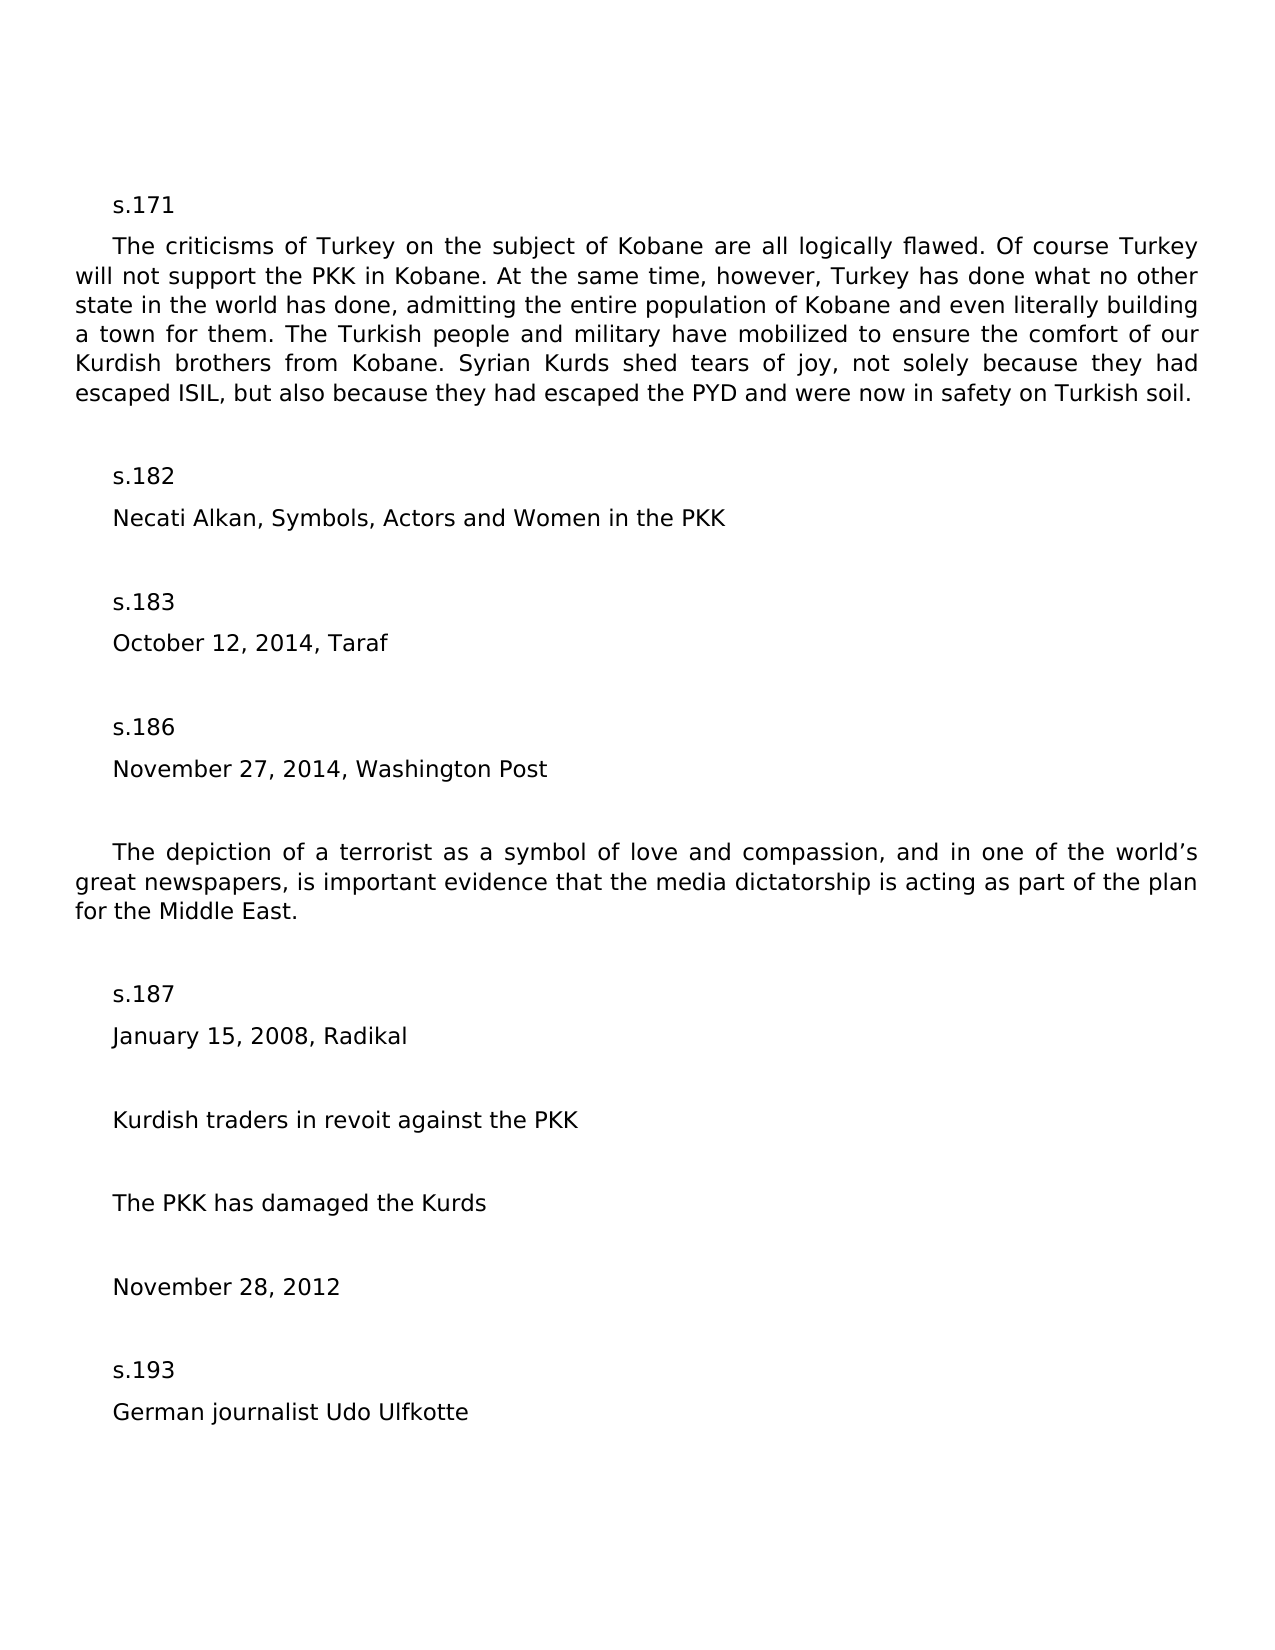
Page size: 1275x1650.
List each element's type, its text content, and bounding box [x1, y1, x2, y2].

text The criticisms of Turkey on the subject of Kobane are all logically flawed. Of course Turkey will not support the PKK in Kobane. At the same time, however, Turkey has done what no other state in the world has done, admitting the entire population of Kobane and even literally building a town for them. The Turkish people and military have mobilized to ensure the comfort of our Kurdish brothers from Kobane. Syrian Kurds shed tears of joy, not solely because they had escaped ISIL, but also because they had escaped the PYD and were now in safety on Turkish soil. [75, 233, 1200, 407]
text s.182 [75, 463, 1200, 490]
text Kurdish traders in revoit against the PKK [75, 1107, 1200, 1133]
text The depiction of a terrorist as a symbol of love and compassion, and in one of the world’s great newspapers, is important evidence that the media dictatorship is acting as part of the plan for the Middle East. [75, 839, 1200, 924]
text October 12, 2014, Taraf [75, 631, 1200, 657]
text November 27, 2014, Washington Post [75, 756, 1200, 782]
text s.186 [75, 714, 1200, 741]
text German journalist Udo Ulfkotte [75, 1399, 1200, 1426]
text January 15, 2008, Radikal [75, 1023, 1200, 1050]
text s.187 [75, 981, 1200, 1008]
text s.183 [75, 589, 1200, 615]
text November 28, 2012 [75, 1274, 1200, 1301]
text s.171 [75, 192, 1200, 218]
text Necati Alkan, Symbols, Actors and Women in the PKK [75, 505, 1200, 532]
text The PKK has damaged the Kurds [75, 1190, 1200, 1217]
text s.193 [75, 1357, 1200, 1384]
